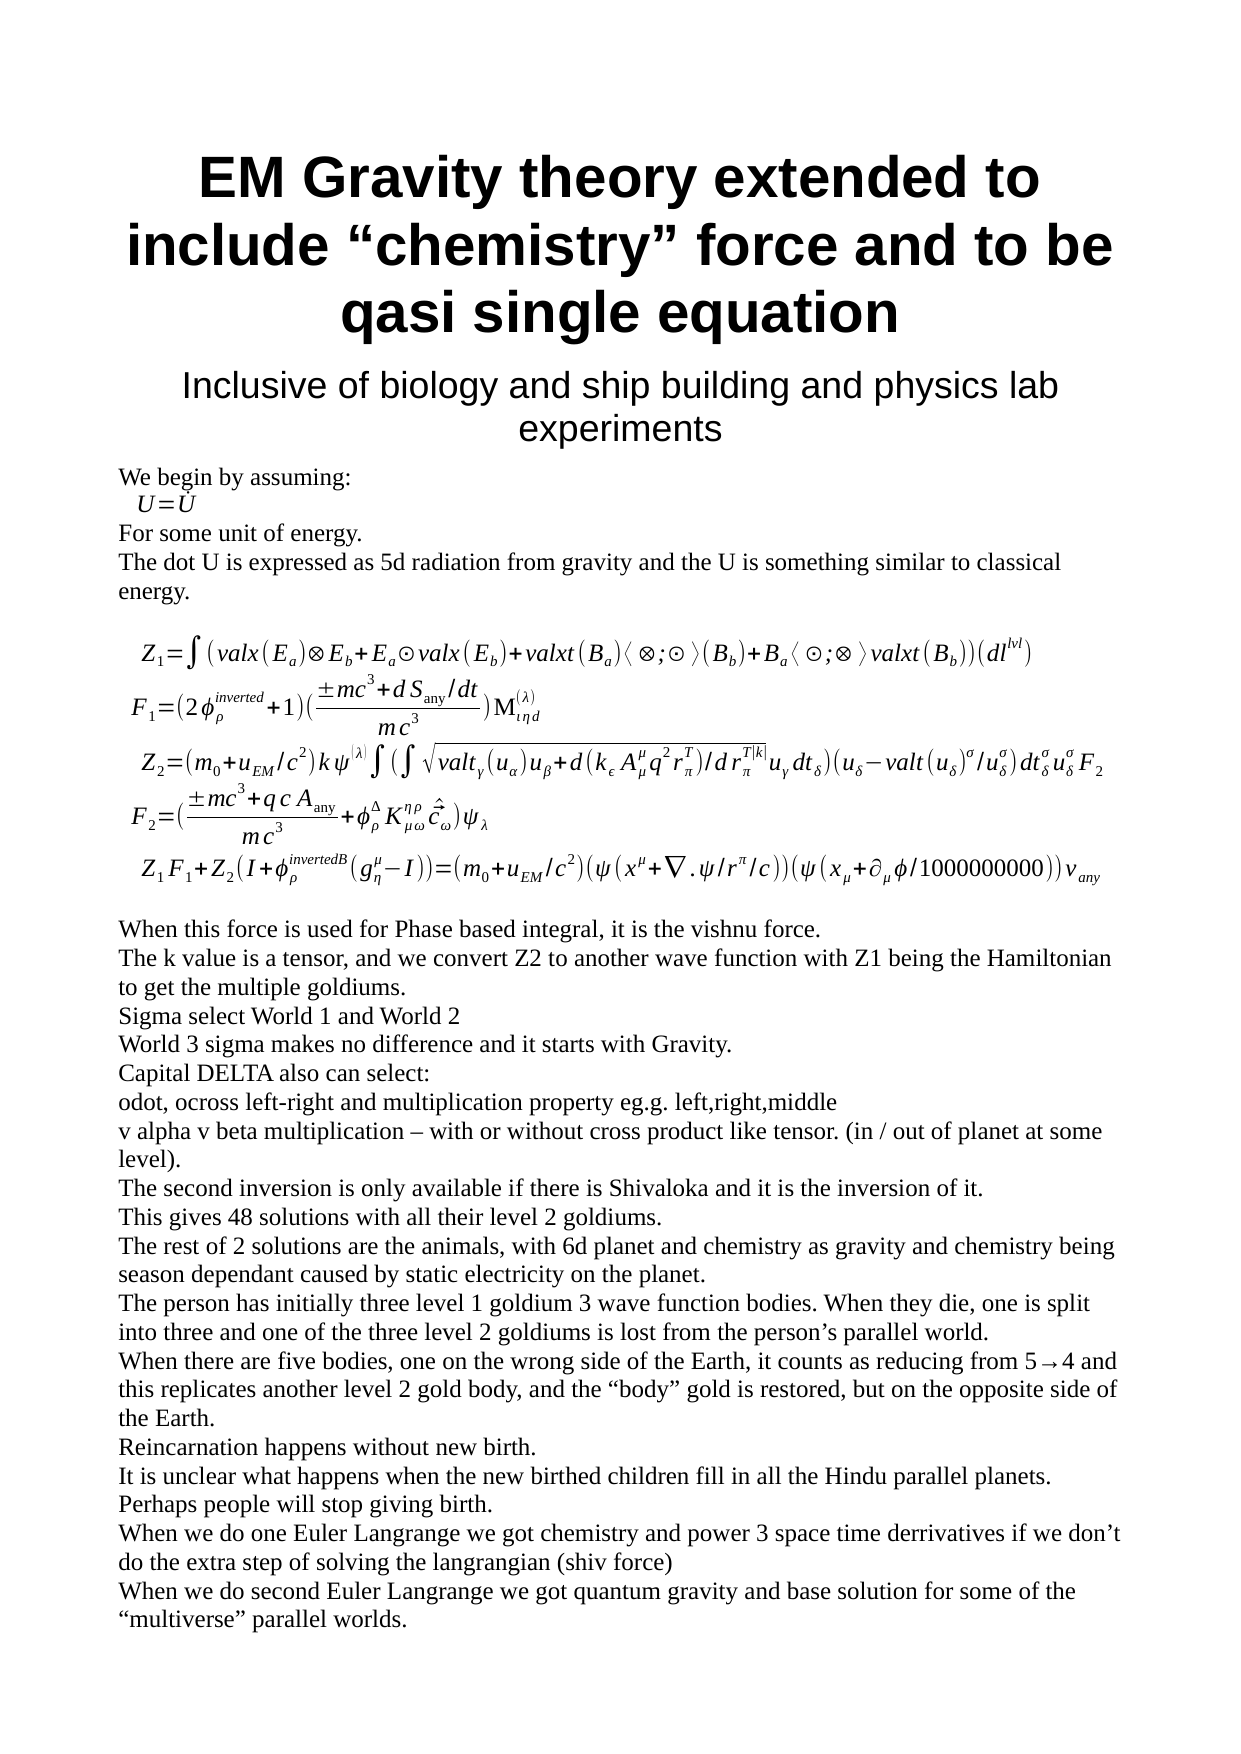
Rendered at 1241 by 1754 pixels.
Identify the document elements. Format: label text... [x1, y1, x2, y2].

text For some unit of energy. [118, 518, 1122, 547]
text Capital DELTA also can select: [118, 1058, 1122, 1087]
text We begin by assuming: [118, 462, 1122, 491]
title EM Gravity theory extended to include “chemistry” force and to be qasi single equation [118, 143, 1122, 344]
text When there are five bodies, one on the wrong side of the Earth, it counts as reducing from 5→4 and this replicates another level 2 gold body, and the “body” gold is restored, but on the opposite side of the Earth. [118, 1346, 1122, 1432]
text The second inversion is only available if there is Shivaloka and it is the inversion of it. [118, 1173, 1122, 1202]
text The dot U is expressed as 5d radiation from gravity and the U is something similar to classical energy. [118, 547, 1122, 605]
text When we do one Euler Langrange we got chemistry and power 3 space time derrivatives if we don’t do the extra step of solving the langrangian (shiv force) [118, 1518, 1122, 1576]
text It is unclear what happens when the new birthed children fill in all the Hindu parallel planets. [118, 1461, 1122, 1489]
subtitle Inclusive of biology and ship building and physics lab experiments [118, 363, 1122, 449]
text odot, ocross left-right and multiplication property eg.g. left,right,middle [118, 1087, 1122, 1116]
text Perhaps people will stop giving birth. [118, 1489, 1122, 1518]
text v alpha v beta multiplication – with or without cross product like tensor. (in / out of planet at some level). [118, 1116, 1122, 1173]
text The person has initially three level 1 goldium 3 wave function bodies. When they die, one is split into three and one of the three level 2 goldiums is lost from the person’s parallel world. [118, 1288, 1122, 1346]
text Reincarnation happens without new birth. [118, 1432, 1122, 1461]
text When we do second Euler Langrange we got quantum gravity and base solution for some of the “multiverse” parallel worlds. [118, 1576, 1122, 1633]
text Sigma select World 1 and World 2 [118, 1001, 1122, 1029]
text This gives 48 solutions with all their level 2 goldiums. [118, 1202, 1122, 1231]
text World 3 sigma makes no difference and it starts with Gravity. [118, 1029, 1122, 1058]
text When this force is used for Phase based integral, it is the vishnu force. [118, 914, 1122, 943]
text The k value is a tensor, and we convert Z2 to another wave function with Z1 being the Hamiltonian to get the multiple goldiums. [118, 943, 1122, 1001]
text The rest of 2 solutions are the animals, with 6d planet and chemistry as gravity and chemistry being season dependant caused by static electricity on the planet. [118, 1231, 1122, 1288]
